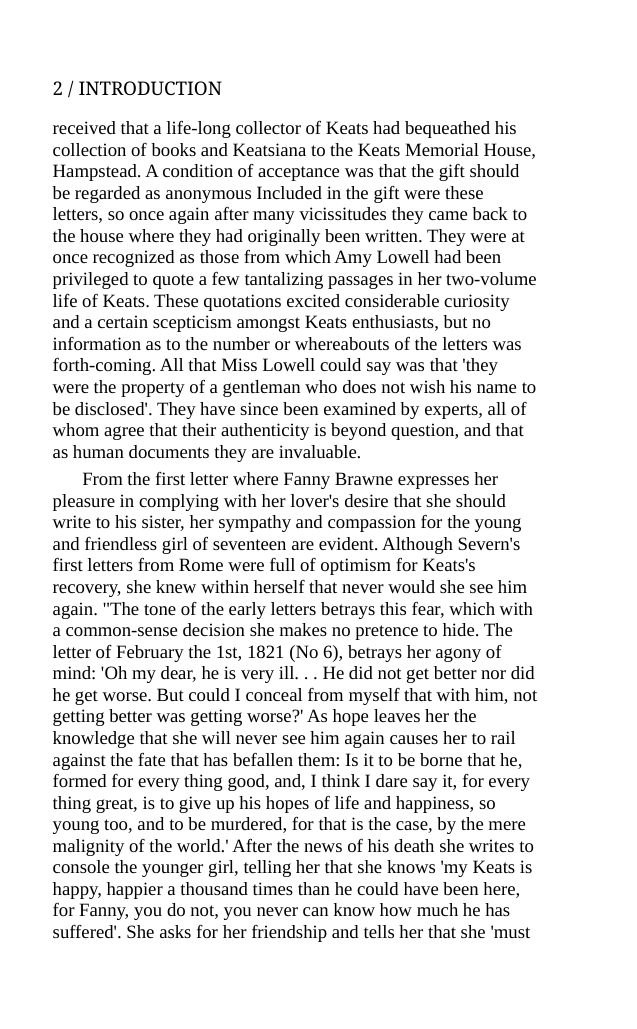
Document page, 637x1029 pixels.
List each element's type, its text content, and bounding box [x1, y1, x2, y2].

text From the first letter where Fanny Brawne expresses her pleasure in complying with her lover's desire that she should write to his sister, her sympathy and compassion for the young and friendless girl of seventeen are evident. Although Severn's first letters from Rome were full of optimism for Keats's recovery, she knew within herself that never would she see him again. "The tone of the early letters betrays this fear, which with a common-sense decision she makes no pretence to hide. The letter of February the 1st, 1821 (No 6), betrays her agony of mind: 'Oh my dear, he is very ill. . . He did not get better nor did he get worse. But could I conceal from myself that with him, not getting better was getting worse?' As hope leaves her the knowledge that she will never see him again causes her to rail against the fate that has befallen them: Is it to be borne that he, formed for every thing good, and, I think I dare say it, for every thing great, is to give up his hopes of life and happiness, so young too, and to be murdered, for that is the case, by the mere malignity of the world.' After the news of his death she writes to console the younger girl, telling her that she knows 'my Keats is happy, happier a thousand times than he could have been here, for Fanny, you do not, you never can know how much he has suffered'. She asks for her friendship and tells her that she 'must [52, 468, 538, 942]
text received that a life-long collector of Keats had bequeathed his collection of books and Keatsiana to the Keats Memorial House, Hampstead. A condition of acceptance was that the gift should be regarded as anonymous Included in the gift were these letters, so once again after many vicissitudes they came back to the house where they had originally been written. They were at once recognized as those from which Amy Lowell had been privileged to quote a few tantalizing passages in her two-volume life of Keats. These quotations excited considerable curiosity and a certain scepticism amongst Keats enthusiasts, but no information as to the number or whereabouts of the letters was forth-coming. All that Miss Lowell could say was that 'they were the property of a gentleman who does not wish his name to be disclosed'. They have since been examined by experts, all of whom agree that their authenticity is beyond question, and that as human documents they are invaluable. [52, 117, 538, 462]
